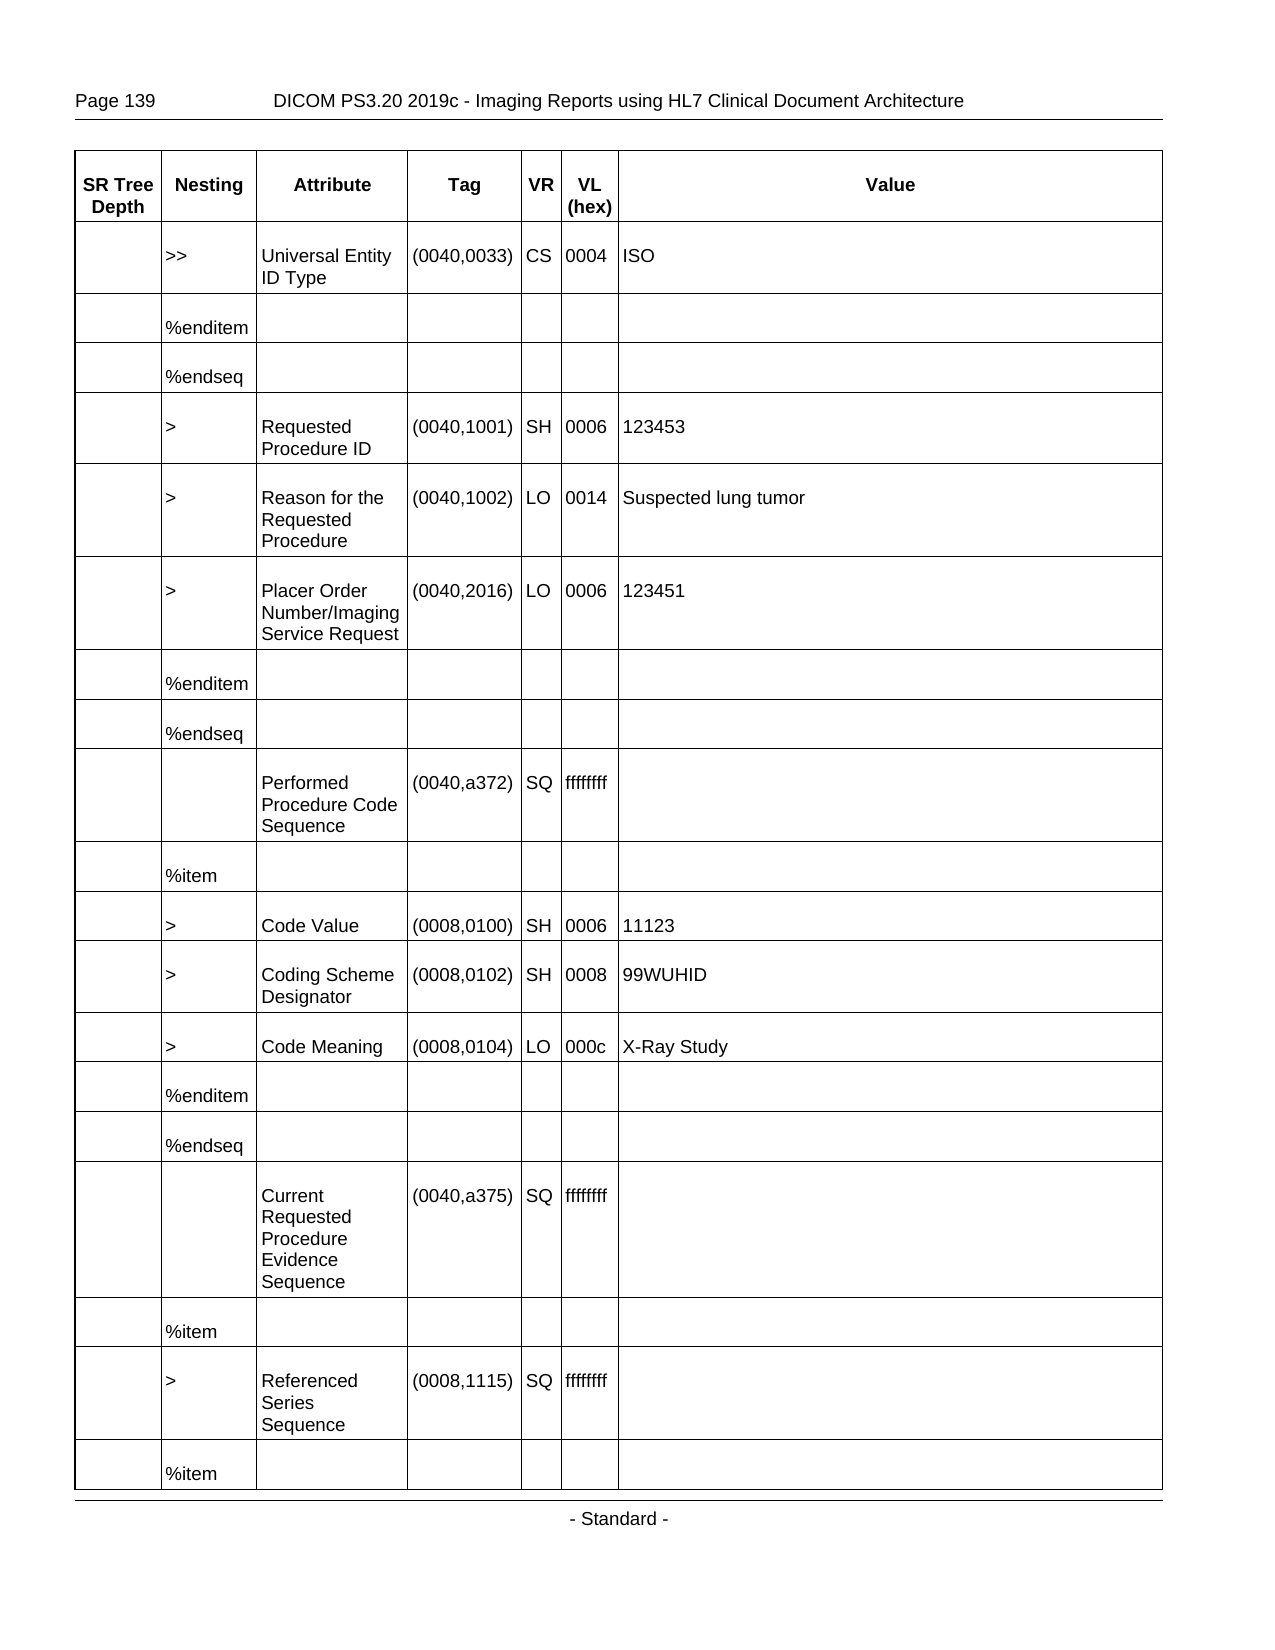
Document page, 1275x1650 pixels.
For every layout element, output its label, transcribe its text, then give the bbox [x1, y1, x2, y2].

table_cell [76, 1112, 161, 1161]
table_cell [522, 700, 561, 748]
table_cell CS [522, 222, 561, 292]
table_cell [257, 700, 407, 748]
table_cell [619, 343, 1162, 392]
table_cell > [162, 393, 256, 463]
table_cell [562, 1062, 618, 1111]
table_cell [257, 1062, 407, 1111]
table_cell [619, 749, 1162, 841]
table_cell 0006 [562, 393, 618, 463]
table_cell [408, 1112, 521, 1161]
table_cell [76, 1062, 161, 1111]
table_cell %item [162, 1298, 256, 1346]
table_cell %item [162, 1440, 256, 1489]
table_cell Code Meaning [257, 1013, 407, 1061]
table_cell Suspected lung tumor [619, 464, 1162, 556]
table_cell > [162, 941, 256, 1012]
table_cell Universal Entity ID Type [257, 222, 407, 292]
table_cell [522, 1112, 561, 1161]
table_cell [619, 700, 1162, 748]
table_cell [408, 1440, 521, 1489]
table_cell [619, 1440, 1162, 1489]
table_cell SQ [522, 749, 561, 841]
table_cell Current Requested Procedure Evidence Sequence [257, 1162, 407, 1297]
table_cell [76, 1440, 161, 1489]
table_cell 99WUHID [619, 941, 1162, 1012]
table_cell [522, 1440, 561, 1489]
table_cell SQ [522, 1347, 561, 1439]
table_cell [408, 700, 521, 748]
table_cell %enditem [162, 294, 256, 342]
table_cell [562, 842, 618, 891]
table_cell 123453 [619, 393, 1162, 463]
table_cell [619, 1112, 1162, 1161]
table_cell 0006 [562, 892, 618, 940]
table_cell 000c [562, 1013, 618, 1061]
table_cell [257, 650, 407, 698]
table_cell [257, 842, 407, 891]
table_cell ffffffff [562, 1347, 618, 1439]
table_cell [562, 1112, 618, 1161]
table_cell [619, 1162, 1162, 1297]
table_cell >> [162, 222, 256, 292]
table_cell %enditem [162, 1062, 256, 1111]
table_cell [408, 294, 521, 342]
table_cell Referenced Series Sequence [257, 1347, 407, 1439]
table_cell (0040,0033) [408, 222, 521, 292]
table_cell [522, 650, 561, 698]
table_cell [562, 294, 618, 342]
table_cell [522, 294, 561, 342]
table_cell [162, 749, 256, 841]
table_cell [76, 294, 161, 342]
table_cell [408, 650, 521, 698]
table_cell %endseq [162, 343, 256, 392]
table_cell ffffffff [562, 749, 618, 841]
table_cell (0040,1001) [408, 393, 521, 463]
table_cell ISO [619, 222, 1162, 292]
table_cell X-Ray Study [619, 1013, 1162, 1061]
table_cell [257, 343, 407, 392]
table_cell %item [162, 842, 256, 891]
table_cell > [162, 557, 256, 649]
table_cell [522, 343, 561, 392]
table_cell (0040,a375) [408, 1162, 521, 1297]
table_cell [562, 1440, 618, 1489]
table_cell LO [522, 464, 561, 556]
table_cell [562, 700, 618, 748]
table_header VR [522, 151, 561, 221]
table_cell [76, 464, 161, 556]
table_cell [619, 842, 1162, 891]
table_cell > [162, 1013, 256, 1061]
table_cell %enditem [162, 650, 256, 698]
table_cell Reason for the Requested Procedure [257, 464, 407, 556]
table_cell > [162, 892, 256, 940]
table_cell [619, 1062, 1162, 1111]
table_cell ffffffff [562, 1162, 618, 1297]
table_cell [562, 650, 618, 698]
table_cell [408, 1062, 521, 1111]
table_header SR Tree Depth [76, 151, 161, 221]
table_cell [76, 749, 161, 841]
table_cell [619, 1347, 1162, 1439]
table_header Value [619, 151, 1162, 221]
table_cell 0008 [562, 941, 618, 1012]
table_cell (0008,0100) [408, 892, 521, 940]
table_cell [76, 842, 161, 891]
table_cell [562, 343, 618, 392]
table_cell [76, 222, 161, 292]
table_cell Coding Scheme Designator [257, 941, 407, 1012]
table_cell [619, 650, 1162, 698]
table_cell SH [522, 941, 561, 1012]
table_cell [408, 343, 521, 392]
table_cell [408, 842, 521, 891]
table_cell (0040,a372) [408, 749, 521, 841]
table_header Attribute [257, 151, 407, 221]
table_cell [76, 1013, 161, 1061]
table_cell [76, 892, 161, 940]
table_cell SH [522, 892, 561, 940]
table_cell Code Value [257, 892, 407, 940]
table_cell [257, 1298, 407, 1346]
table_cell [257, 1112, 407, 1161]
table_cell %endseq [162, 1112, 256, 1161]
table_cell (0040,1002) [408, 464, 521, 556]
table_cell 0014 [562, 464, 618, 556]
table_cell [522, 1298, 561, 1346]
table_cell [522, 1062, 561, 1111]
table_cell Placer Order Number/Imaging Service Request [257, 557, 407, 649]
table_cell LO [522, 1013, 561, 1061]
table_cell [76, 393, 161, 463]
table_cell [76, 700, 161, 748]
table_cell SQ [522, 1162, 561, 1297]
table_cell [619, 294, 1162, 342]
table_cell %endseq [162, 700, 256, 748]
table_cell [76, 941, 161, 1012]
table_header Tag [408, 151, 521, 221]
table_cell LO [522, 557, 561, 649]
table_cell 123451 [619, 557, 1162, 649]
table_header Nesting [162, 151, 256, 221]
table_cell Performed Procedure Code Sequence [257, 749, 407, 841]
table_cell [76, 650, 161, 698]
table_cell SH [522, 393, 561, 463]
table_header VL (hex) [562, 151, 618, 221]
table_cell (0008,0104) [408, 1013, 521, 1061]
table_cell [257, 294, 407, 342]
table_cell [76, 1347, 161, 1439]
table_cell (0008,1115) [408, 1347, 521, 1439]
table_cell [562, 1298, 618, 1346]
table_cell 11123 [619, 892, 1162, 940]
table_cell [522, 842, 561, 891]
table_cell [76, 1162, 161, 1297]
table_cell 0006 [562, 557, 618, 649]
table_cell > [162, 1347, 256, 1439]
table_cell [76, 1298, 161, 1346]
table_cell [619, 1298, 1162, 1346]
table_cell Requested Procedure ID [257, 393, 407, 463]
table_cell (0040,2016) [408, 557, 521, 649]
table_cell > [162, 464, 256, 556]
table_cell [76, 557, 161, 649]
table_cell [408, 1298, 521, 1346]
table_cell [76, 343, 161, 392]
table_cell (0008,0102) [408, 941, 521, 1012]
table_cell [257, 1440, 407, 1489]
table_cell [162, 1162, 256, 1297]
table_cell 0004 [562, 222, 618, 292]
